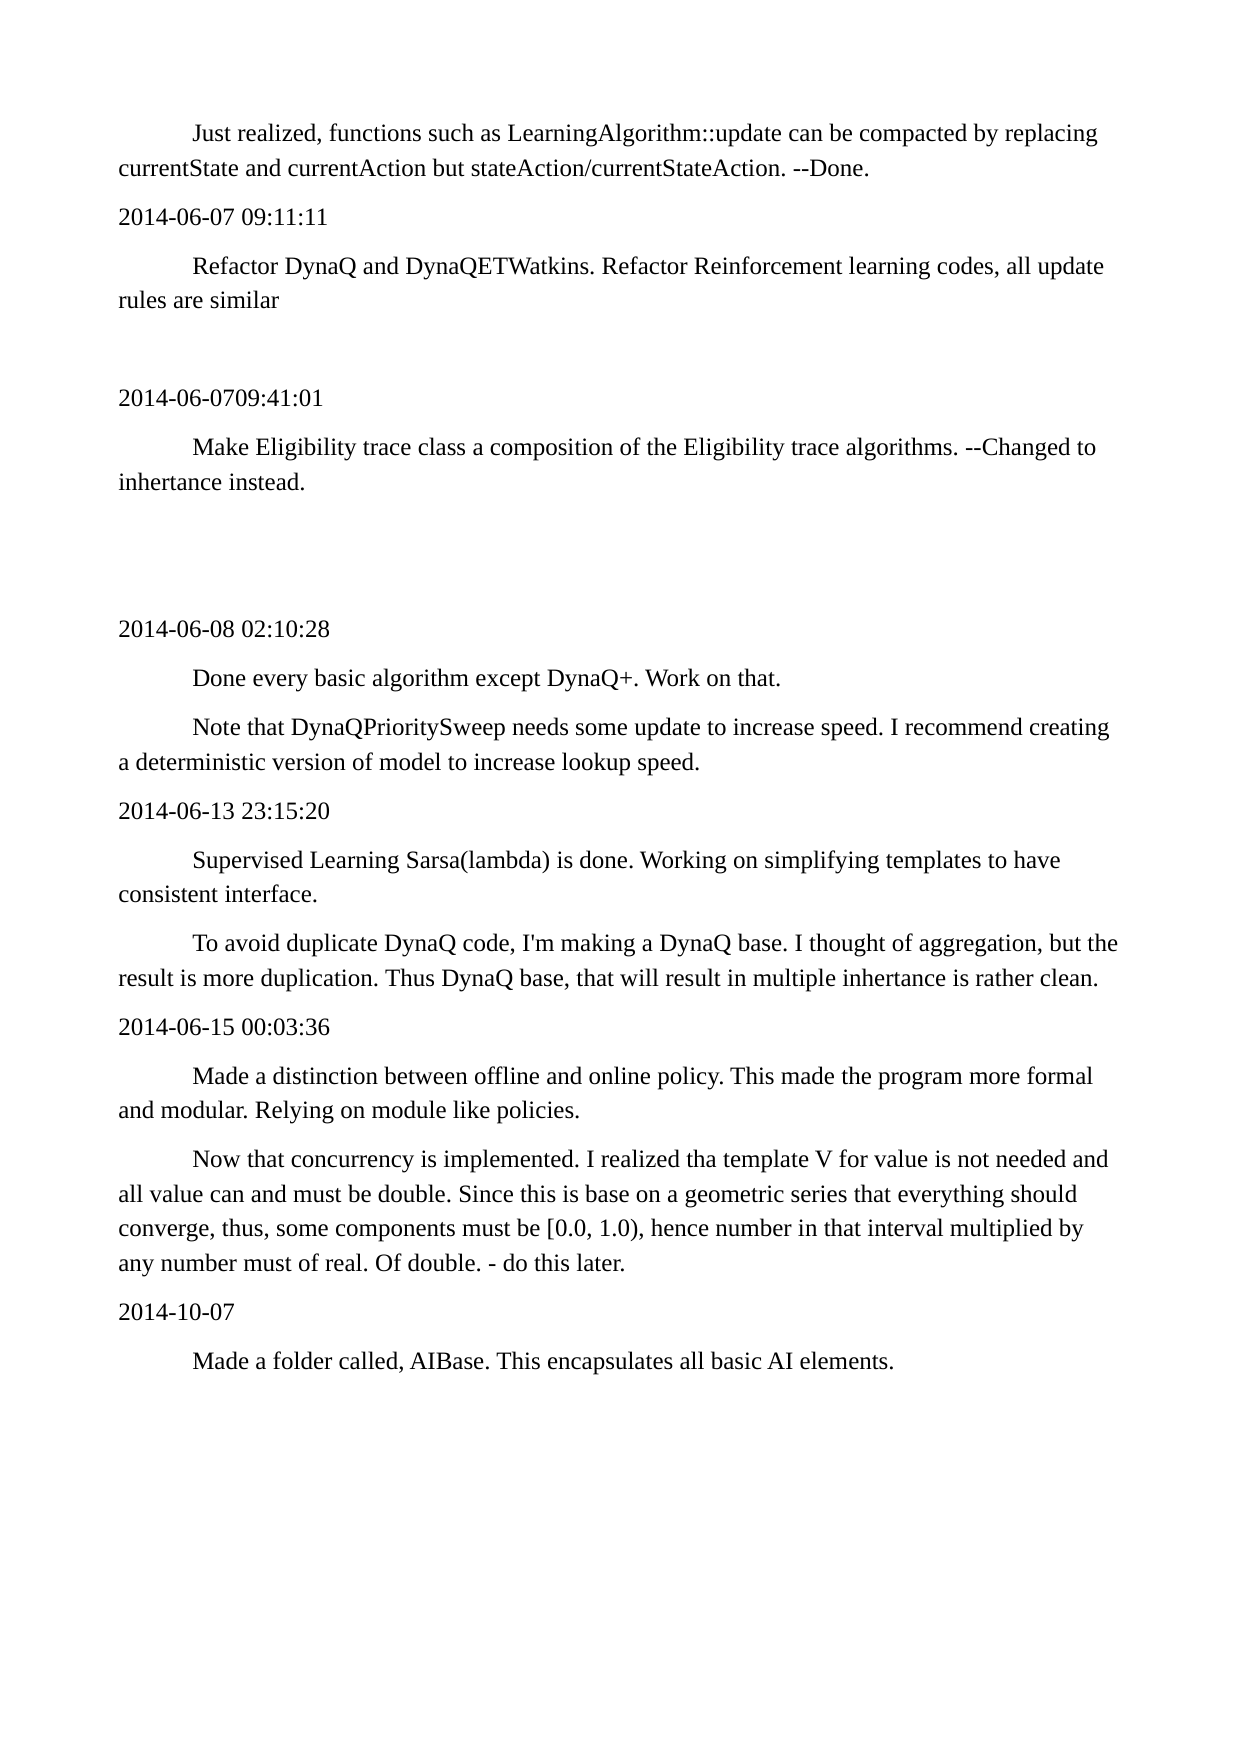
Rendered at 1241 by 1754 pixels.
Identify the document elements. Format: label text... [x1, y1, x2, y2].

text Supervised Learning Sarsa(lambda) is done. Working on simplifying templates to have consistent interface. [118, 845, 1122, 908]
text Note that DynaQPrioritySweep needs some update to increase speed. I recommend creating a deterministic version of model to increase lookup speed. [118, 712, 1122, 775]
text 2014-06-15 00:03:37 [118, 1012, 1122, 1041]
text 2014-06-08 02:10:29 [118, 614, 1122, 643]
text Just realized, functions such as LearningAlgorithm::update can be compacted by replacing currentState and currentAction but stateAction/currentStateAction. --Done. [118, 118, 1122, 181]
text 2014-06-07 09:11:12 [118, 202, 1122, 230]
text To avoid duplicate DynaQ code, I'm making a DynaQ base. I thought of aggregation, but the result is more duplication. Thus DynaQ base, that will result in multiple inhertance is rather clean. [118, 928, 1122, 992]
text Refactor DynaQ and DynaQETWatkins. Refactor Reinforcement learning codes, all update rules are similar [118, 251, 1122, 314]
text 2014-10-07 [118, 1297, 1122, 1326]
text Made a distinction between offline and online policy. This made the program more formal and modular. Relying on module like policies. [118, 1061, 1122, 1124]
text 2014-06-13 23:15:21 [118, 796, 1122, 824]
text Done every basic algorithm except DynaQ+. Work on that. [118, 663, 1122, 692]
text Made a folder called, AIBase. This encapsulates all basic AI elements. [118, 1346, 1122, 1375]
text 2014-06-0709:41:02 [118, 383, 1122, 412]
text Make Eligibility trace class a composition of the Eligibility trace algorithms. --Changed to inhertance instead. [118, 432, 1122, 496]
text Now that concurrency is implemented. I realized tha template V for value is not needed and all value can and must be double. Since this is base on a geometric series that everything should converge, thus, some components must be [0.0, 1.0), hence number in that interval multiplied by any number must of real. Of double. - do this later. [118, 1144, 1122, 1277]
